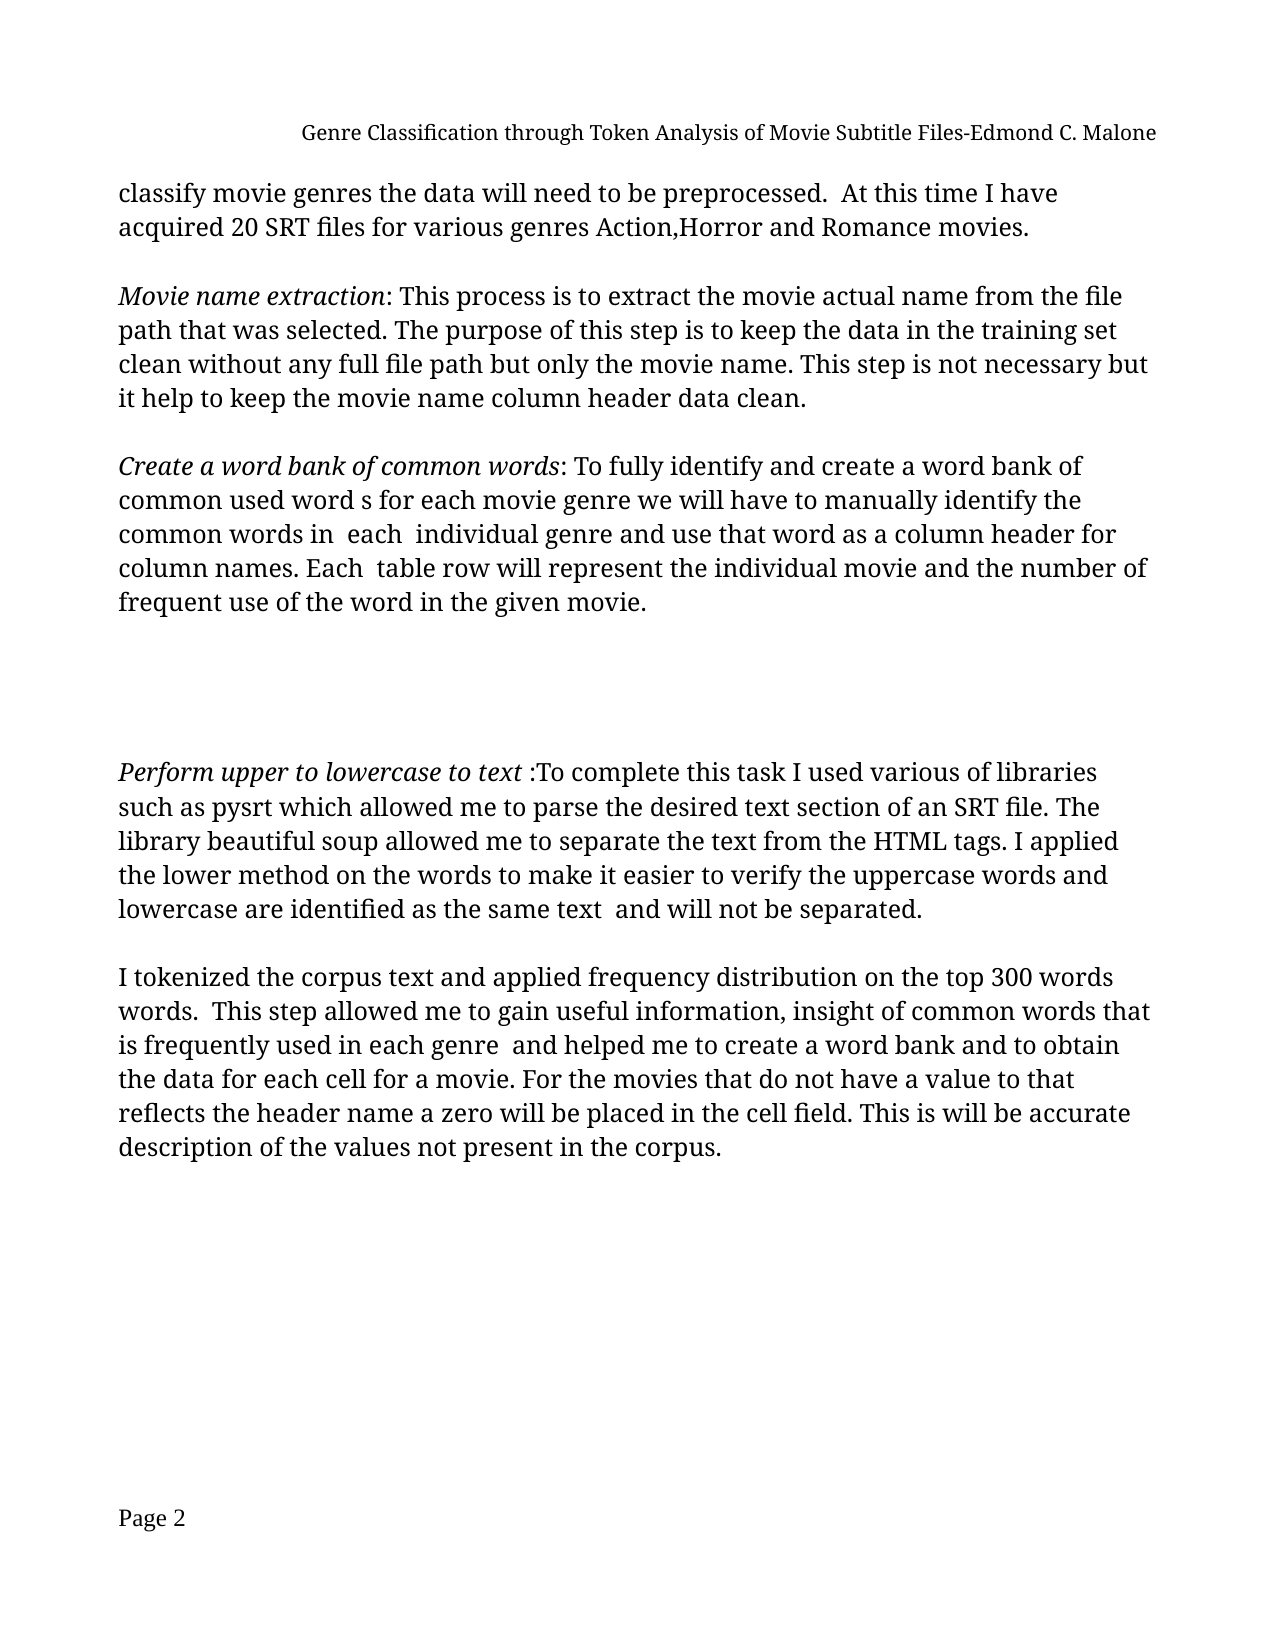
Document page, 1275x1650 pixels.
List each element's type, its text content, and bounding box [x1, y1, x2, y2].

text Create a word bank of common words: To fully identify and create a word bank of common used word s for each movie genre we will have to manually identify the common words in each individual genre and use that word as a column header for column names. Each table row will represent the individual movie and the number of frequent use of the word in the given movie. [118, 448, 1157, 619]
text Movie name extraction: This process is to extract the movie actual name from the file path that was selected. The purpose of this step is to keep the data in the training set clean without any full file path but only the movie name. This step is not necessary but it help to keep the movie name column header data clean. [118, 278, 1157, 414]
text I tokenized the corpus text and applied frequency distribution on the top 300 words words. This step allowed me to gain useful information, insight of common words that is frequently used in each genre and helped me to create a word bank and to obtain the data for each cell for a movie. For the movies that do not have a value to that reflects the header name a zero will be placed in the cell field. This is will be accurate description of the values not present in the corpus. [118, 959, 1157, 1164]
text Perform upper to lowercase to text :To complete this task I used various of libraries such as pysrt which allowed me to parse the desired text section of an SRT file. The library beautiful soup allowed me to separate the text from the HTML tags. I applied the lower method on the words to make it easier to verify the uppercase words and lowercase are identified as the same text and will not be separated. [118, 755, 1157, 925]
text classify movie genres the data will need to be preprocessed. At this time I have acquired 20 SRT files for various genres Action,Horror and Romance movies. [118, 176, 1157, 244]
